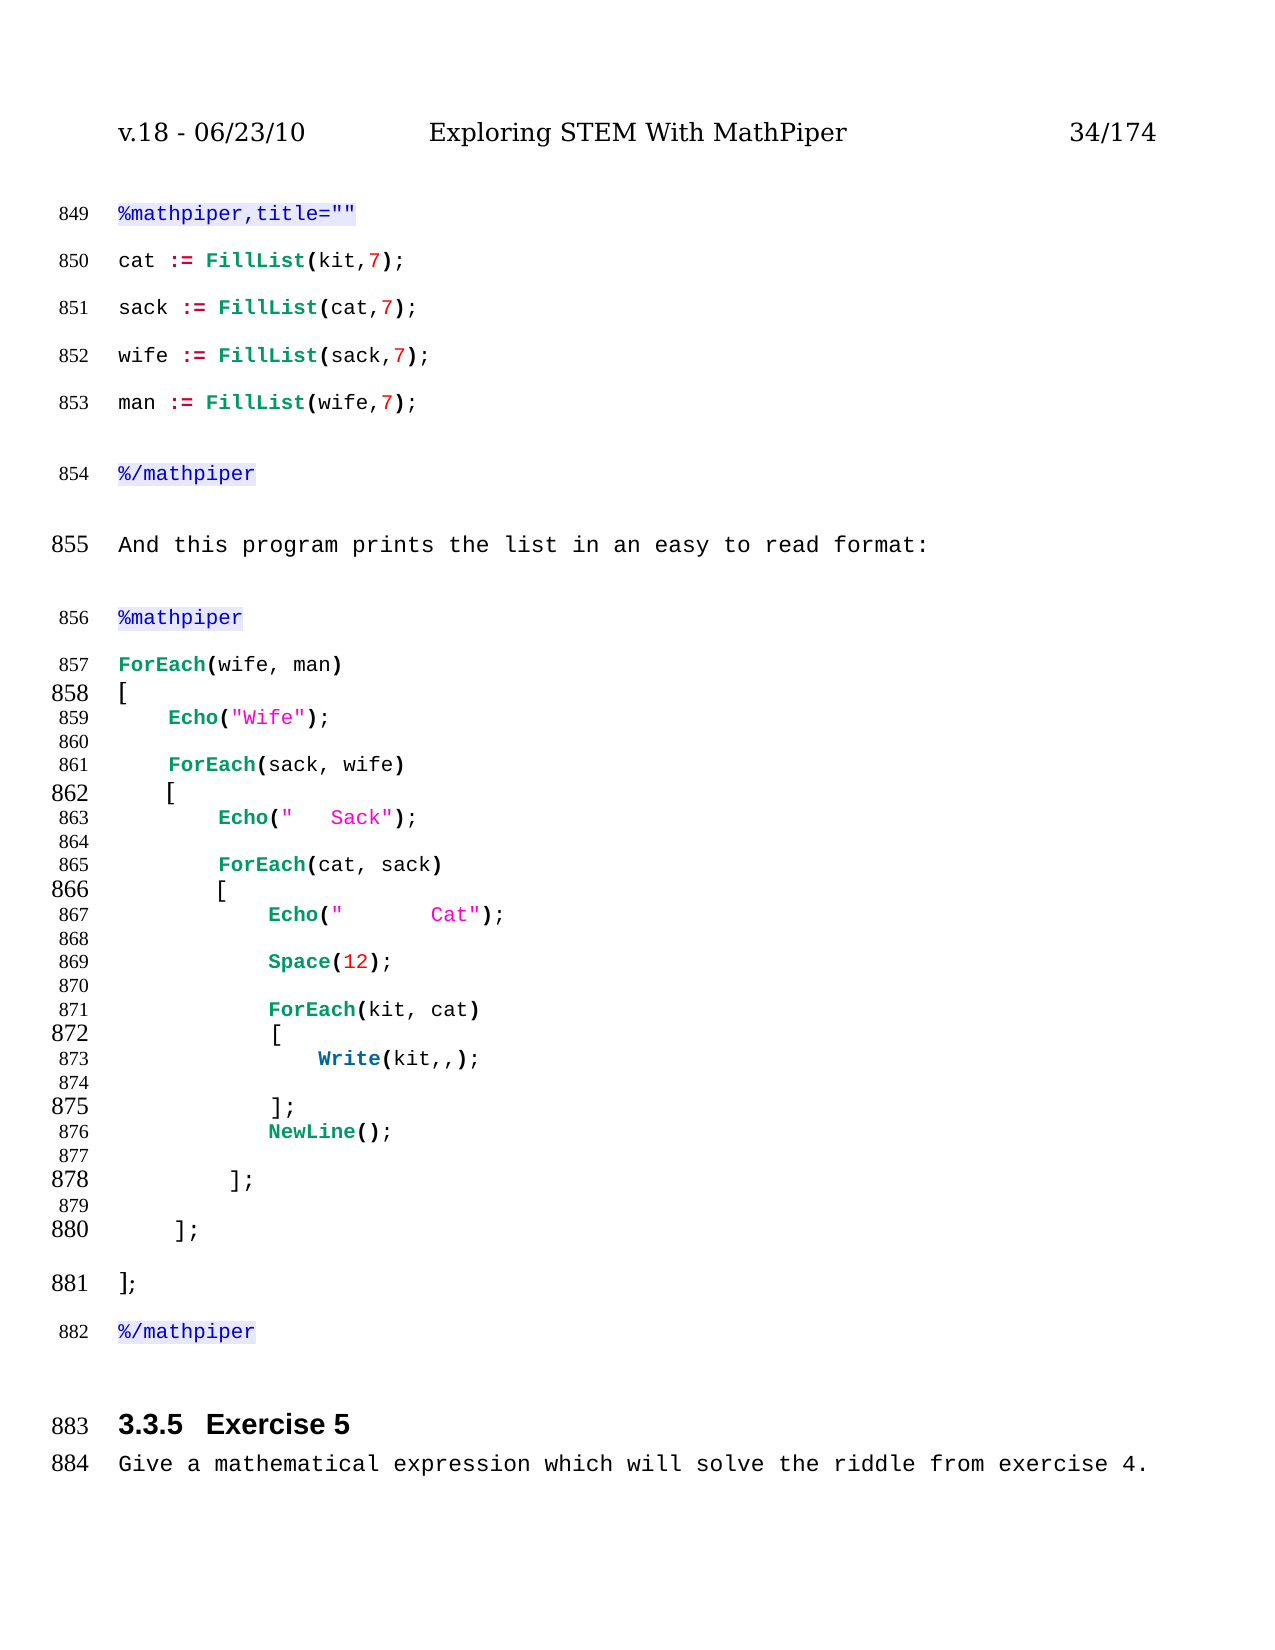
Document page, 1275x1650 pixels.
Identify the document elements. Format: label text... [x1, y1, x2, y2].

text And this program prints the list in an easy to read format: [118, 534, 1157, 560]
text NewLine(); [118, 1121, 1157, 1145]
text %mathpiper,title="" [118, 203, 1157, 226]
text ForEach(kit, cat) [118, 999, 1157, 1022]
text ]; [118, 1268, 1157, 1297]
text Echo(" Cat"); [118, 904, 1157, 928]
text ]; [118, 1096, 1157, 1121]
text ForEach(wife, man) [118, 654, 1157, 678]
text [ [118, 778, 1157, 807]
text %/mathpiper [118, 1321, 1157, 1344]
text [ [118, 878, 1157, 904]
subtitle Exercise 5 [118, 1407, 1157, 1440]
text man := FillList(wife,7); [118, 392, 1157, 416]
text %mathpiper [118, 607, 1157, 631]
text [ [118, 678, 1157, 707]
text Write(kit,,); [118, 1048, 1157, 1072]
text Give a mathematical expression which will solve the riddle from exercise 4. [118, 1452, 1157, 1478]
text Echo(" Sack"); [118, 807, 1157, 831]
text ForEach(sack, wife) [118, 754, 1157, 778]
text cat := FillList(kit,7); [118, 250, 1157, 274]
text [ [118, 1022, 1157, 1048]
text ForEach(cat, sack) [118, 854, 1157, 878]
text %/mathpiper [118, 463, 1157, 486]
text ]; [118, 1169, 1157, 1195]
text ]; [118, 1218, 1157, 1244]
text Space(12); [118, 951, 1157, 975]
text Echo("Wife"); [118, 707, 1157, 731]
text wife := FillList(sack,7); [118, 344, 1157, 368]
text sack := FillList(cat,7); [118, 297, 1157, 321]
